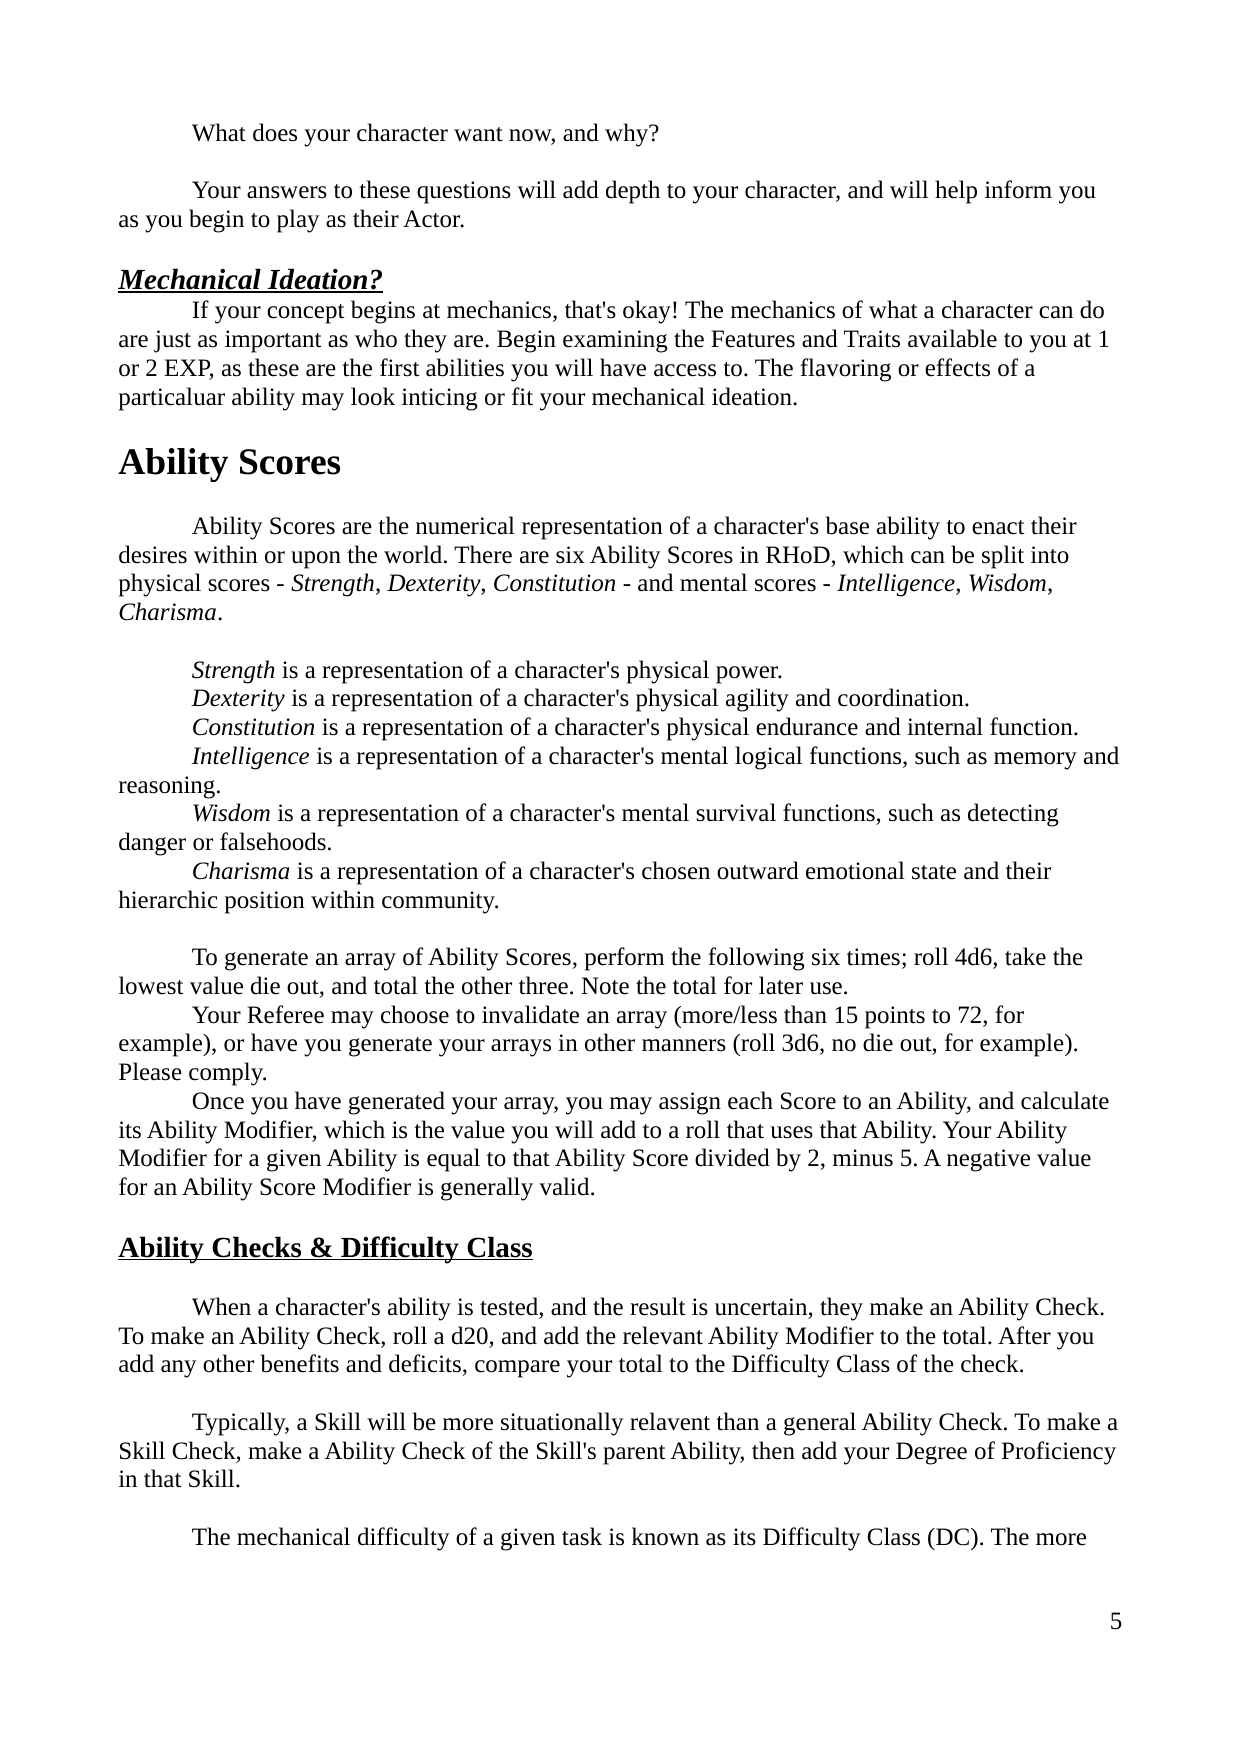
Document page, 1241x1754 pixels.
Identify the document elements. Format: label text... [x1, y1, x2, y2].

text Your answers to these questions will add depth to your character, and will help inform you as you begin to play as their Actor. [118, 176, 1122, 233]
text Strength is a representation of a character's physical power. [118, 655, 1122, 683]
text Your Referee may choose to invalidate an array (more/less than 15 points to 72, for example), or have you generate your arrays in other manners (roll 3d6, no die out, for example). Please comply. [118, 1000, 1122, 1086]
text Intelligence is a representation of a character's mental logical functions, such as memory and reasoning. [118, 741, 1122, 798]
text Ability Scores are the numerical representation of a character's base ability to enact their desires within or upon the world. There are six Ability Scores in RHoD, which can be split into physical scores - Strength, Dexterity, Constitution - and mental scores - Intelligence, Wisdom, Charisma. [118, 511, 1122, 626]
text Dexterity is a representation of a character's physical agility and coordination. [118, 683, 1122, 712]
text If your concept begins at mechanics, that's okay! The mechanics of what a character can do are just as important as who they are. Begin examining the Features and Traits available to you at 1 or 2 EXP, as these are the first abilities you will have access to. The flavoring or effects of a particaluar ability may look inticing or fit your mechanical ideation. [118, 295, 1122, 410]
text Wisdom is a representation of a character's mental survival functions, such as detecting danger or falsehoods. [118, 798, 1122, 856]
text Ability Scores [118, 439, 1122, 482]
text Mechanical Ideation? [118, 262, 1122, 295]
text To generate an array of Ability Scores, perform the following six times; roll 4d6, take the lowest value die out, and total the other three. Note the total for later use. [118, 942, 1122, 1000]
text Constitution is a representation of a character's physical endurance and internal function. [118, 712, 1122, 741]
text What does your character want now, and why? [118, 118, 1122, 147]
text Typically, a Skill will be more situationally relavent than a general Ability Check. To make a Skill Check, make a Ability Check of the Skill's parent Ability, then add your Degree of Proficiency in that Skill. [118, 1407, 1122, 1493]
text When a character's ability is tested, and the result is uncertain, they make an Ability Check. To make an Ability Check, roll a d20, and add the relevant Ability Modifier to the total. After you add any other benefits and deficits, compare your total to the Difficulty Class of the check. [118, 1292, 1122, 1378]
text Ability Checks & Difficulty Class [118, 1230, 1122, 1263]
text The mechanical difficulty of a given task is known as its Difficulty Class (DC). The more [118, 1522, 1122, 1551]
text Charisma is a representation of a character's chosen outward emotional state and their hierarchic position within community. [118, 856, 1122, 913]
text Once you have generated your array, you may assign each Score to an Ability, and calculate its Ability Modifier, which is the value you will add to a roll that uses that Ability. Your Ability Modifier for a given Ability is equal to that Ability Score divided by 2, minus 5. A negative value for an Ability Score Modifier is generally valid. [118, 1086, 1122, 1201]
